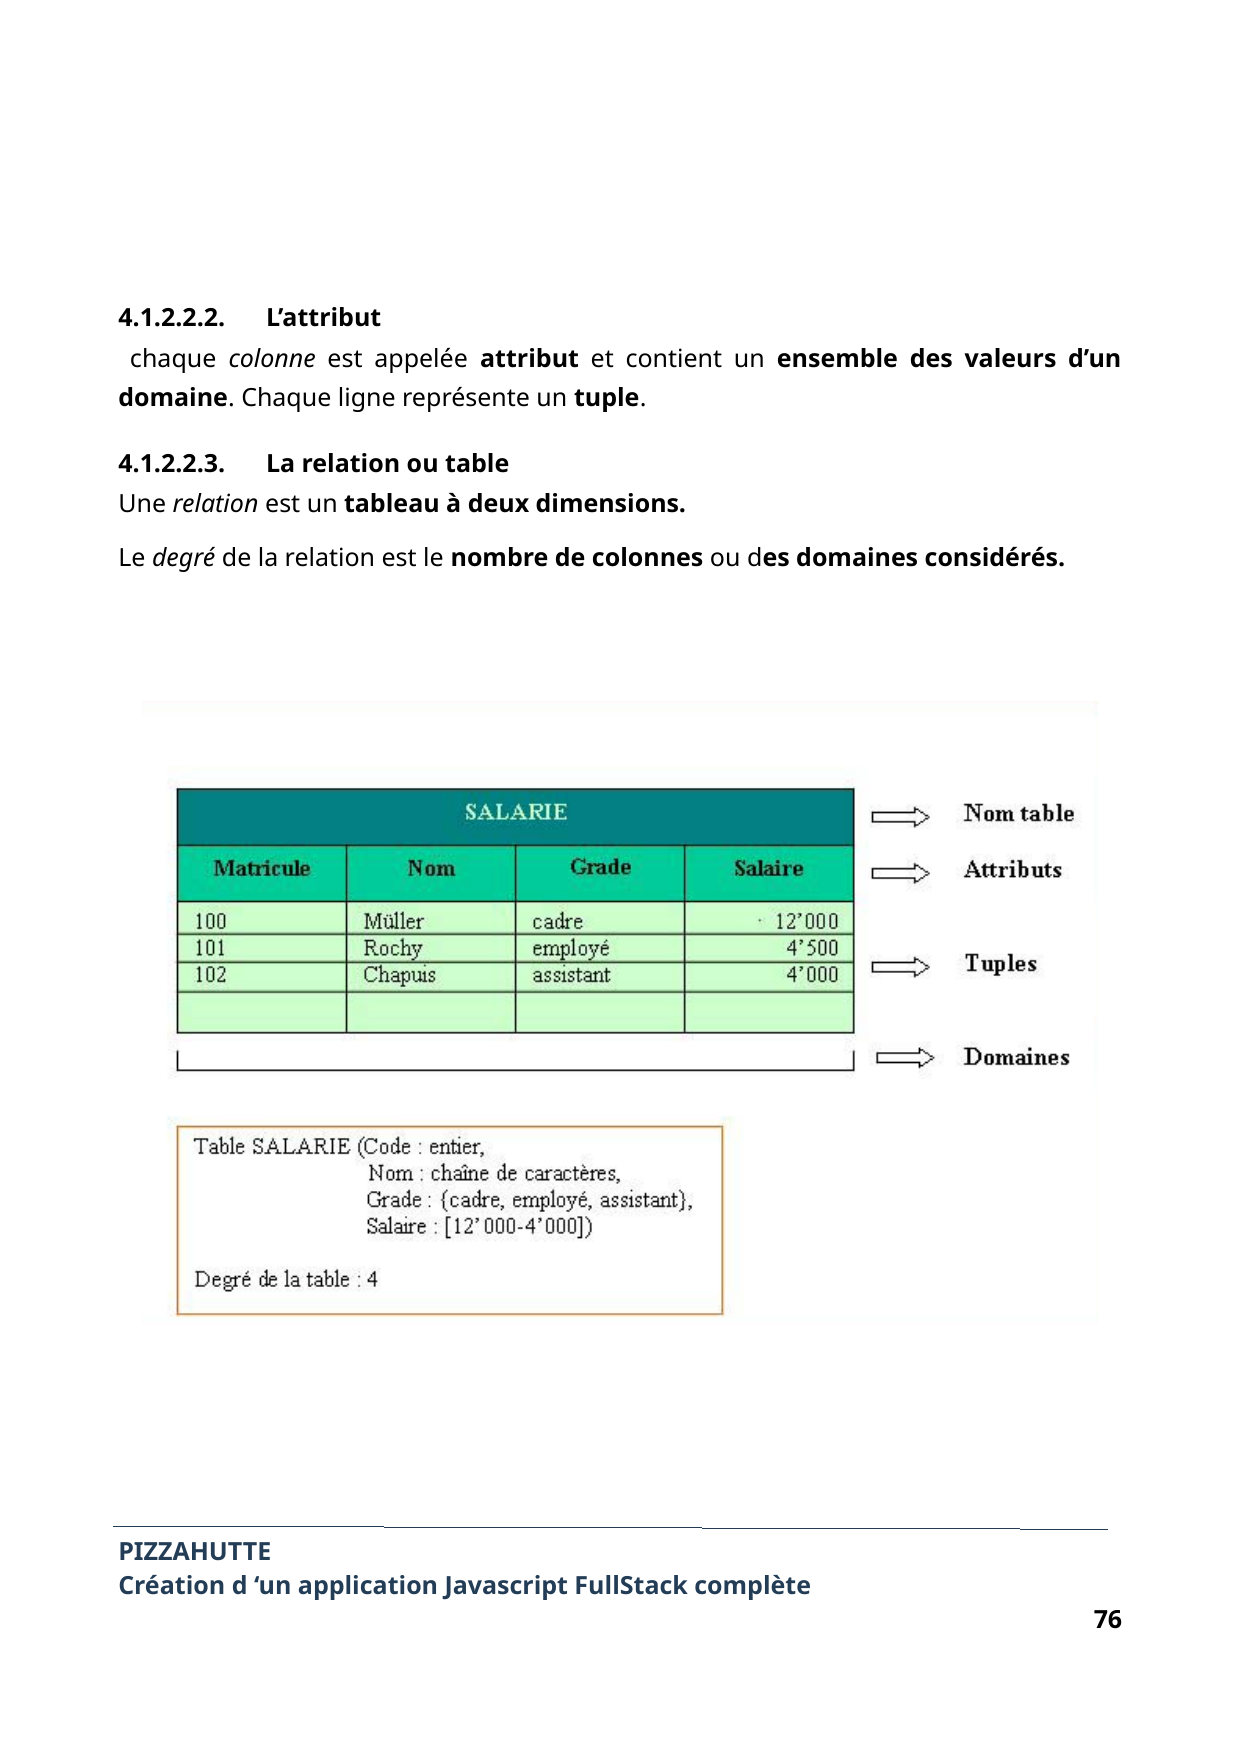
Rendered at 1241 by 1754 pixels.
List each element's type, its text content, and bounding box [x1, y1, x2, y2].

picture [142, 701, 1099, 1324]
text Une relation est un tableau à deux dimensions. [118, 486, 1122, 520]
text chaque colonne est appelée attribut et contient un ensemble des valeurs d’un domaine. Chaque ligne représente un tuple. [118, 340, 1122, 414]
subtitle L’attribut [118, 300, 1122, 334]
subtitle La relation ou table [118, 446, 1122, 480]
text Le degré de la relation est le nombre de colonnes ou des domaines considérés. [118, 540, 1122, 574]
